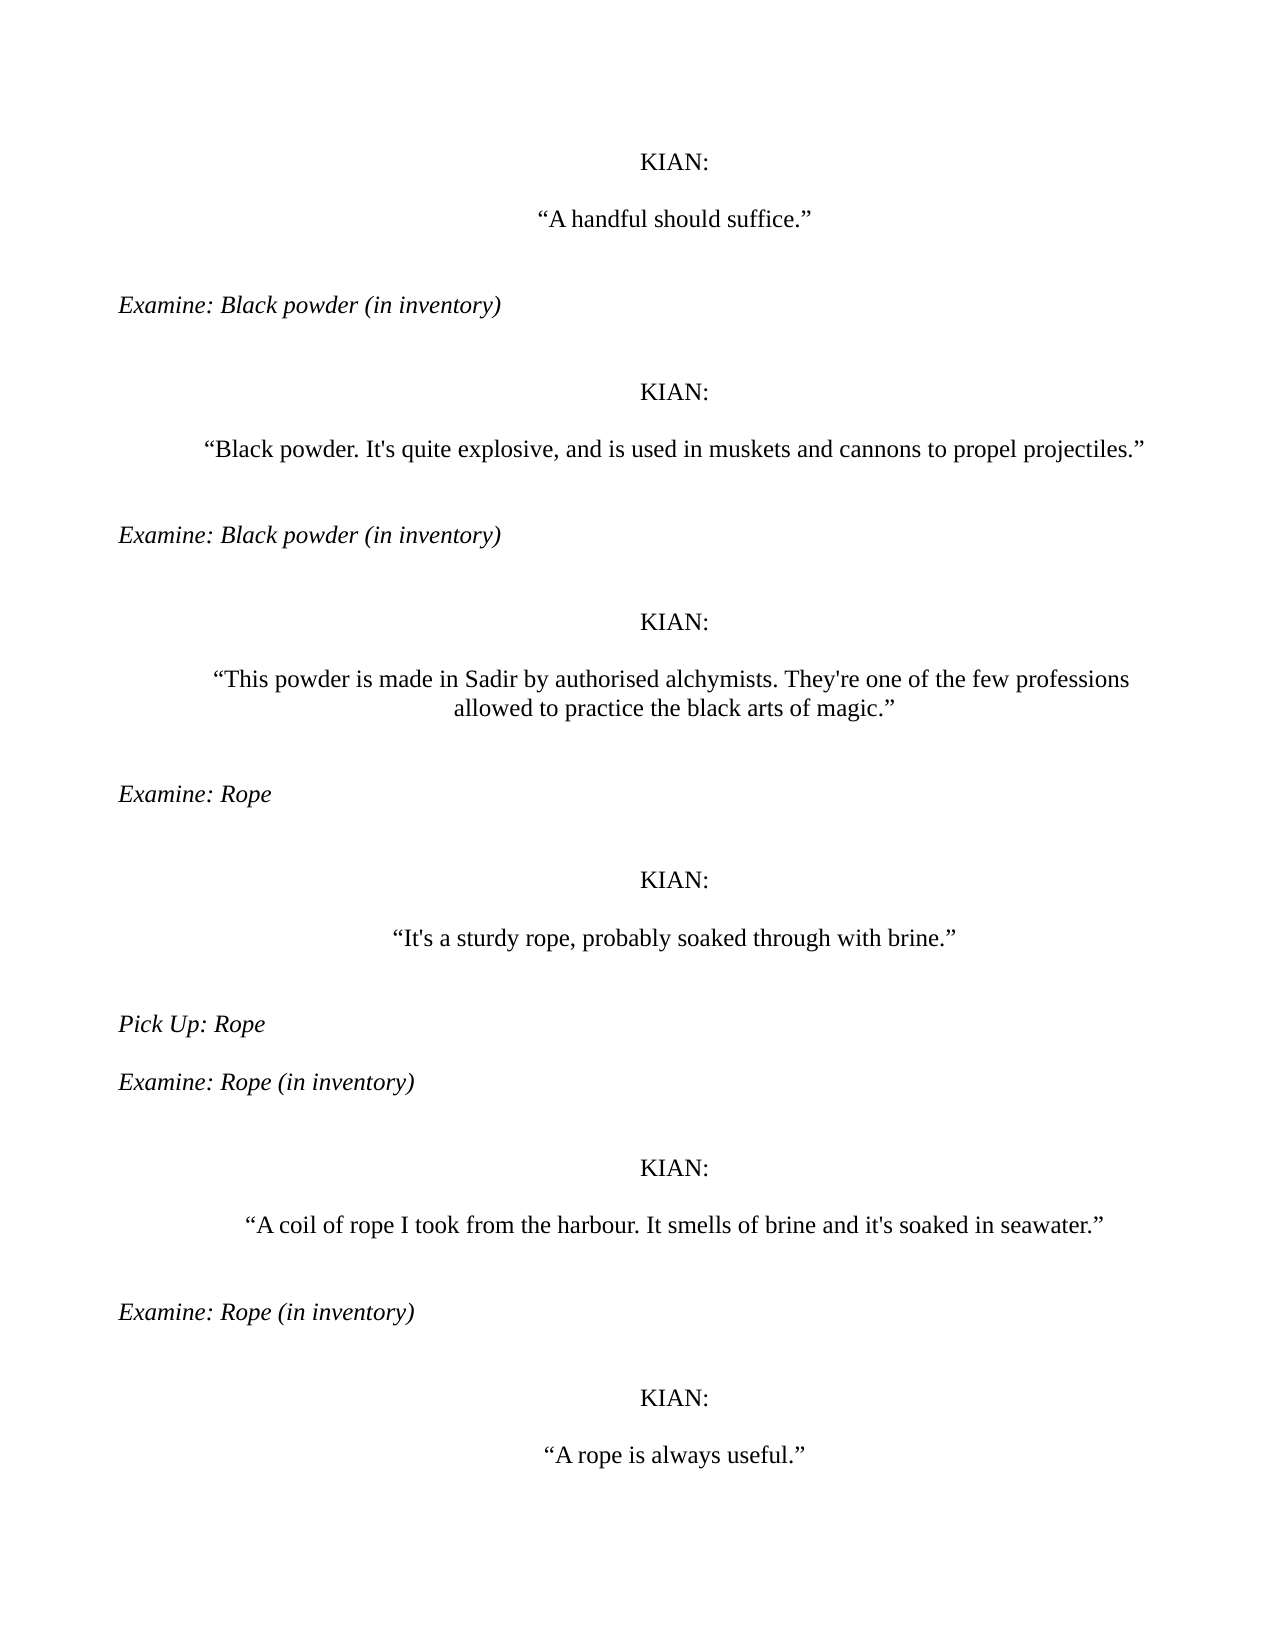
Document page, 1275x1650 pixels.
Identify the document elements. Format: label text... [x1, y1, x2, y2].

text Examine: Rope [118, 779, 1157, 808]
text KIAN: [118, 1153, 1157, 1182]
text KIAN: [118, 607, 1157, 636]
text Examine: Rope (in inventory) [118, 1067, 1157, 1096]
text “This powder is made in Sadir by authorised alchymists. They're one of the few professions allowed to practice the black arts of magic.” [118, 664, 1157, 722]
text Examine: Black powder (in inventory) [118, 291, 1157, 319]
text “It's a sturdy rope, probably soaked through with brine.” [118, 923, 1157, 952]
text “Black powder. It's quite explosive, and is used in muskets and cannons to propel projectiles.” [118, 434, 1157, 463]
text KIAN: [118, 147, 1157, 176]
text Pick Up: Rope [118, 1009, 1157, 1038]
text KIAN: [118, 866, 1157, 894]
text KIAN: [118, 377, 1157, 406]
text “A coil of rope I took from the harbour. It smells of brine and it's soaked in seawater.” [118, 1211, 1157, 1239]
text KIAN: [118, 1383, 1157, 1412]
text “A handful should suffice.” [118, 204, 1157, 233]
text Examine: Black powder (in inventory) [118, 521, 1157, 549]
text “A rope is always useful.” [118, 1441, 1157, 1469]
text Examine: Rope (in inventory) [118, 1297, 1157, 1326]
